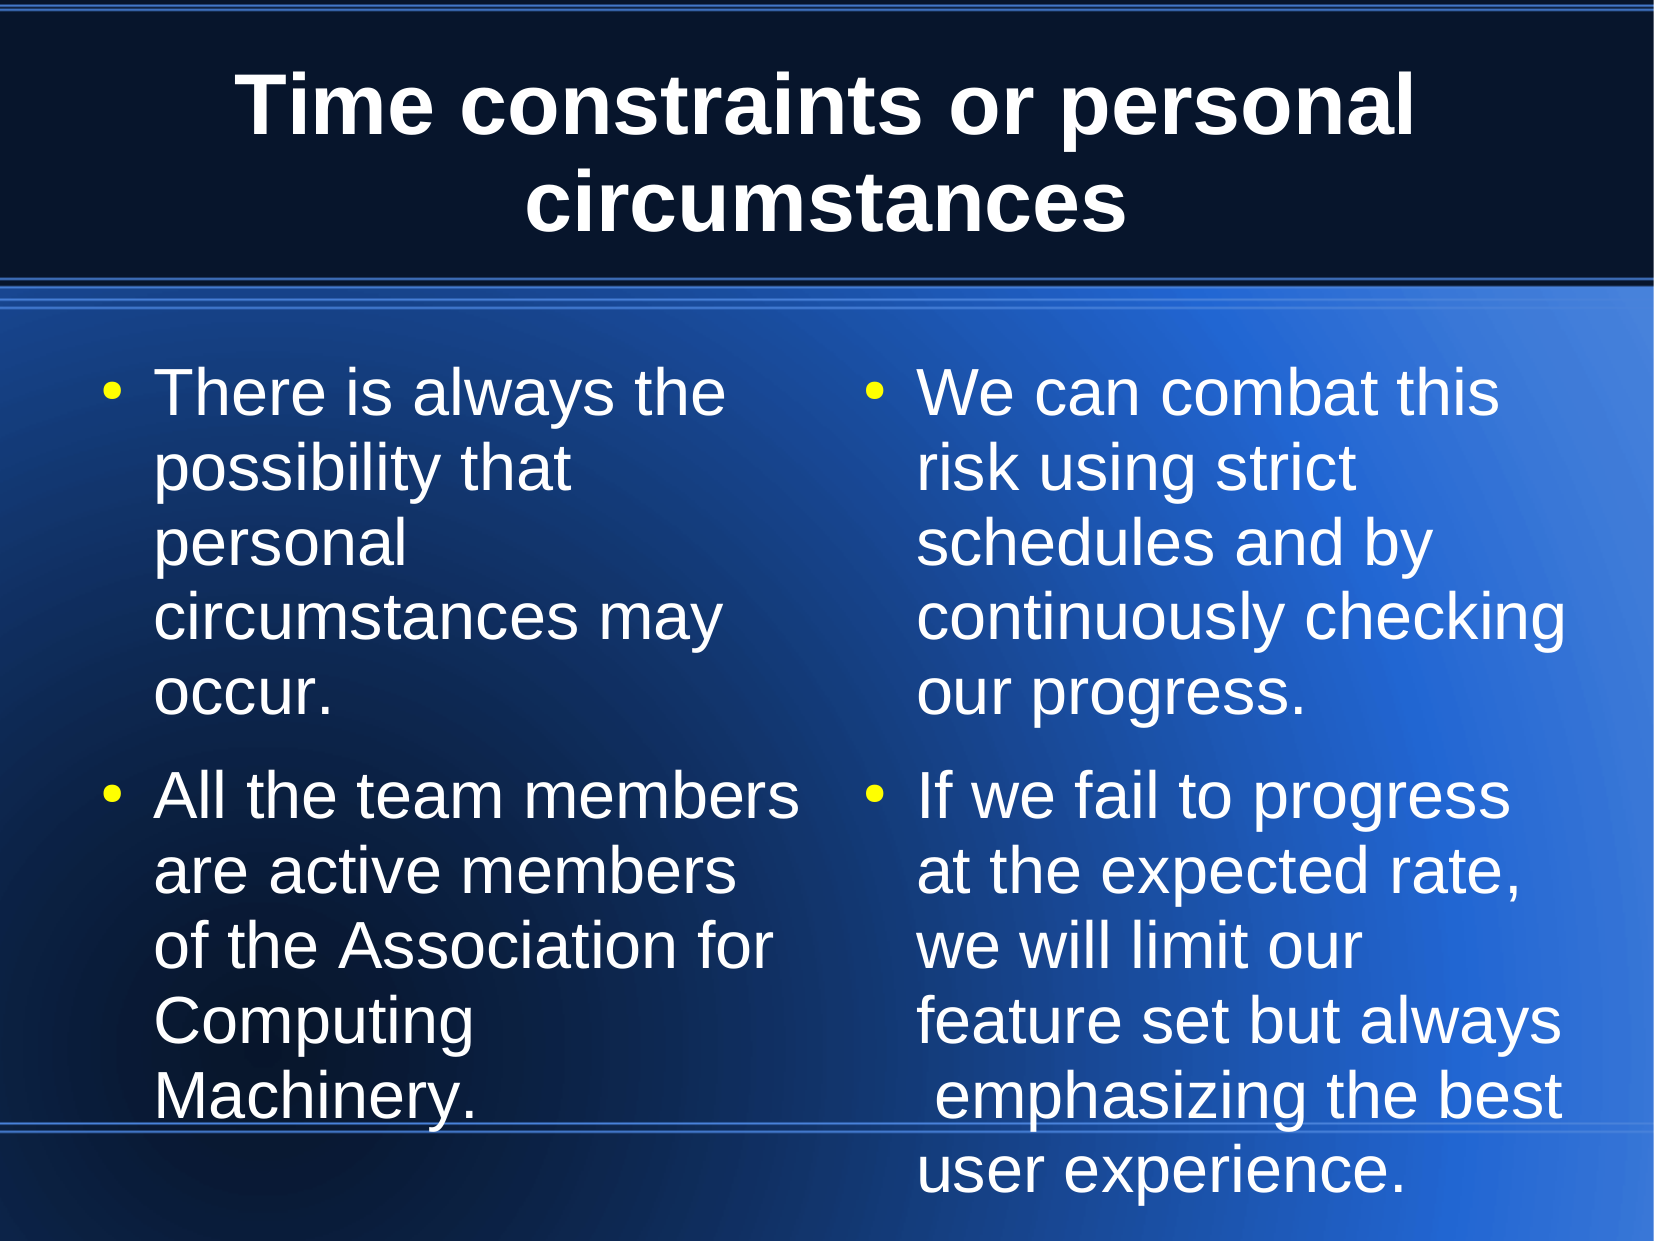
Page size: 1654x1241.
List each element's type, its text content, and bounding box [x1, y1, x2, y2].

picture [0, 0, 1654, 1241]
list We can combat this risk using strict schedules and by continuously checking our progress. If we fail to progress at the expected rate, we will limit our feature set but always emphasizing the best user experience. [845, 355, 1572, 1135]
list There is always the possibility that personal circumstances may occur. All the team members are active members of the Association for Computing Machinery. [82, 355, 809, 1075]
title Time constraints or personal circumstances [82, 41, 1571, 265]
